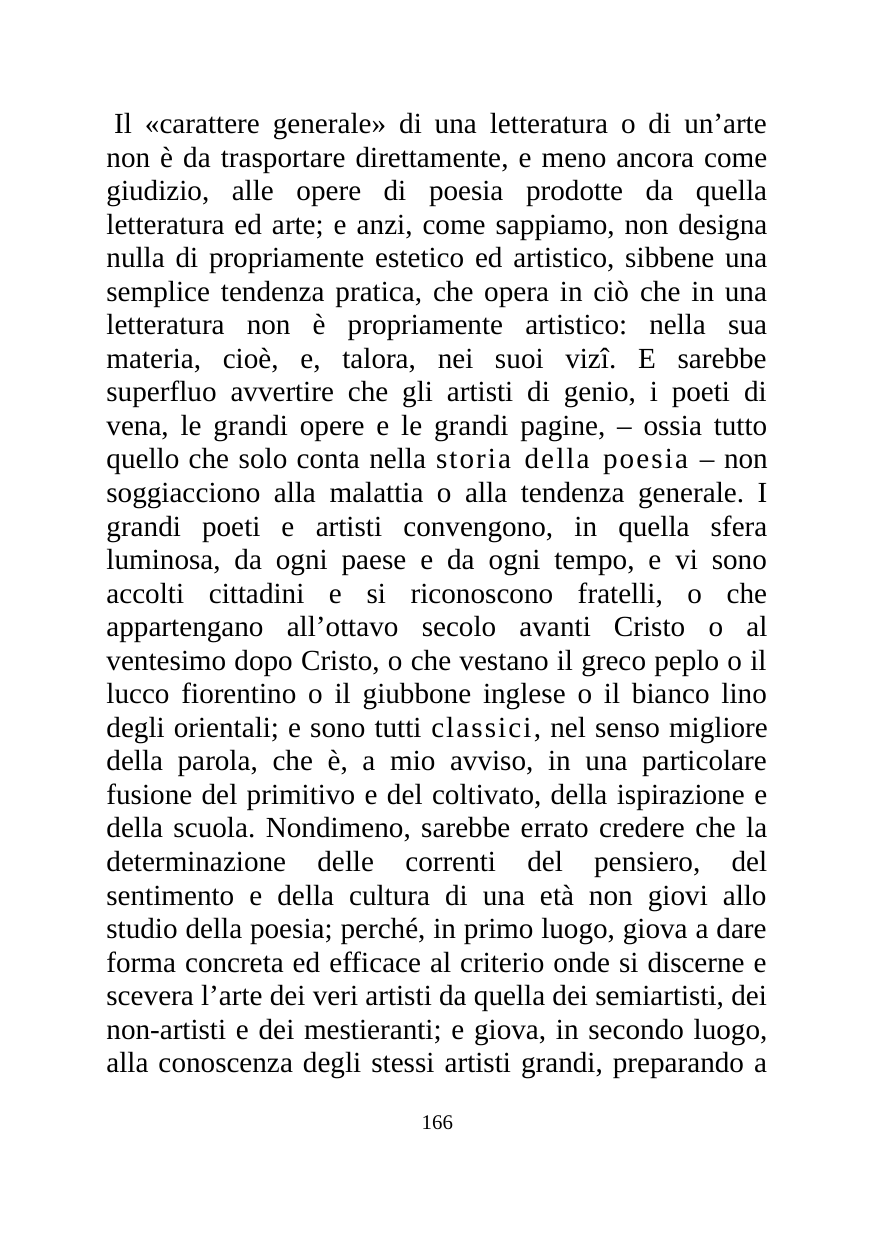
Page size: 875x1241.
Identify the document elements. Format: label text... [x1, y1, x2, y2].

text Il «carattere generale» di una letteratura o di un’arte non è da trasportare direttamente, e meno ancora come giudizio, alle opere di poesia prodotte da quella letteratura ed arte; e anzi, come sappiamo, non designa nulla di propriamente estetico ed artistico, sibbene una semplice tendenza pratica, che opera in ciò che in una letteratura non è propriamente artistico: nella sua materia, cioè, e, talora, nei suoi vizî. E sarebbe superfluo avvertire che gli artisti di genio, i poeti di vena, le grandi opere e le grandi pagine, – ossia tutto quello che solo conta nella storia della poesia – non soggiacciono alla malattia o alla tendenza generale. I grandi poeti e artisti convengono, in quella sfera luminosa, da ogni paese e da ogni tempo, e vi sono accolti cittadini e si riconoscono fratelli, o che appartengano all’ottavo secolo avanti Cristo o al ventesimo dopo Cristo, o che vestano il greco peplo o il lucco fiorentino o il giubbone inglese o il bianco lino degli orientali; e sono tutti classici, nel senso migliore della parola, che è, a mio avviso, in una particolare fusione del primitivo e del coltivato, della ispirazione e della scuola. Nondimeno, sarebbe errato credere che la determinazione delle correnti del pensiero, del sentimento e della cultura di una età non giovi allo studio della poesia; perché, in primo luogo, giova a dare forma concreta ed efficace al criterio onde si discerne e scevera l’arte dei veri artisti da quella dei semiartisti, dei non-artisti e dei mestieranti; e giova, in secondo luogo, alla conoscenza degli stessi artisti grandi, preparando a [106, 106, 768, 1079]
